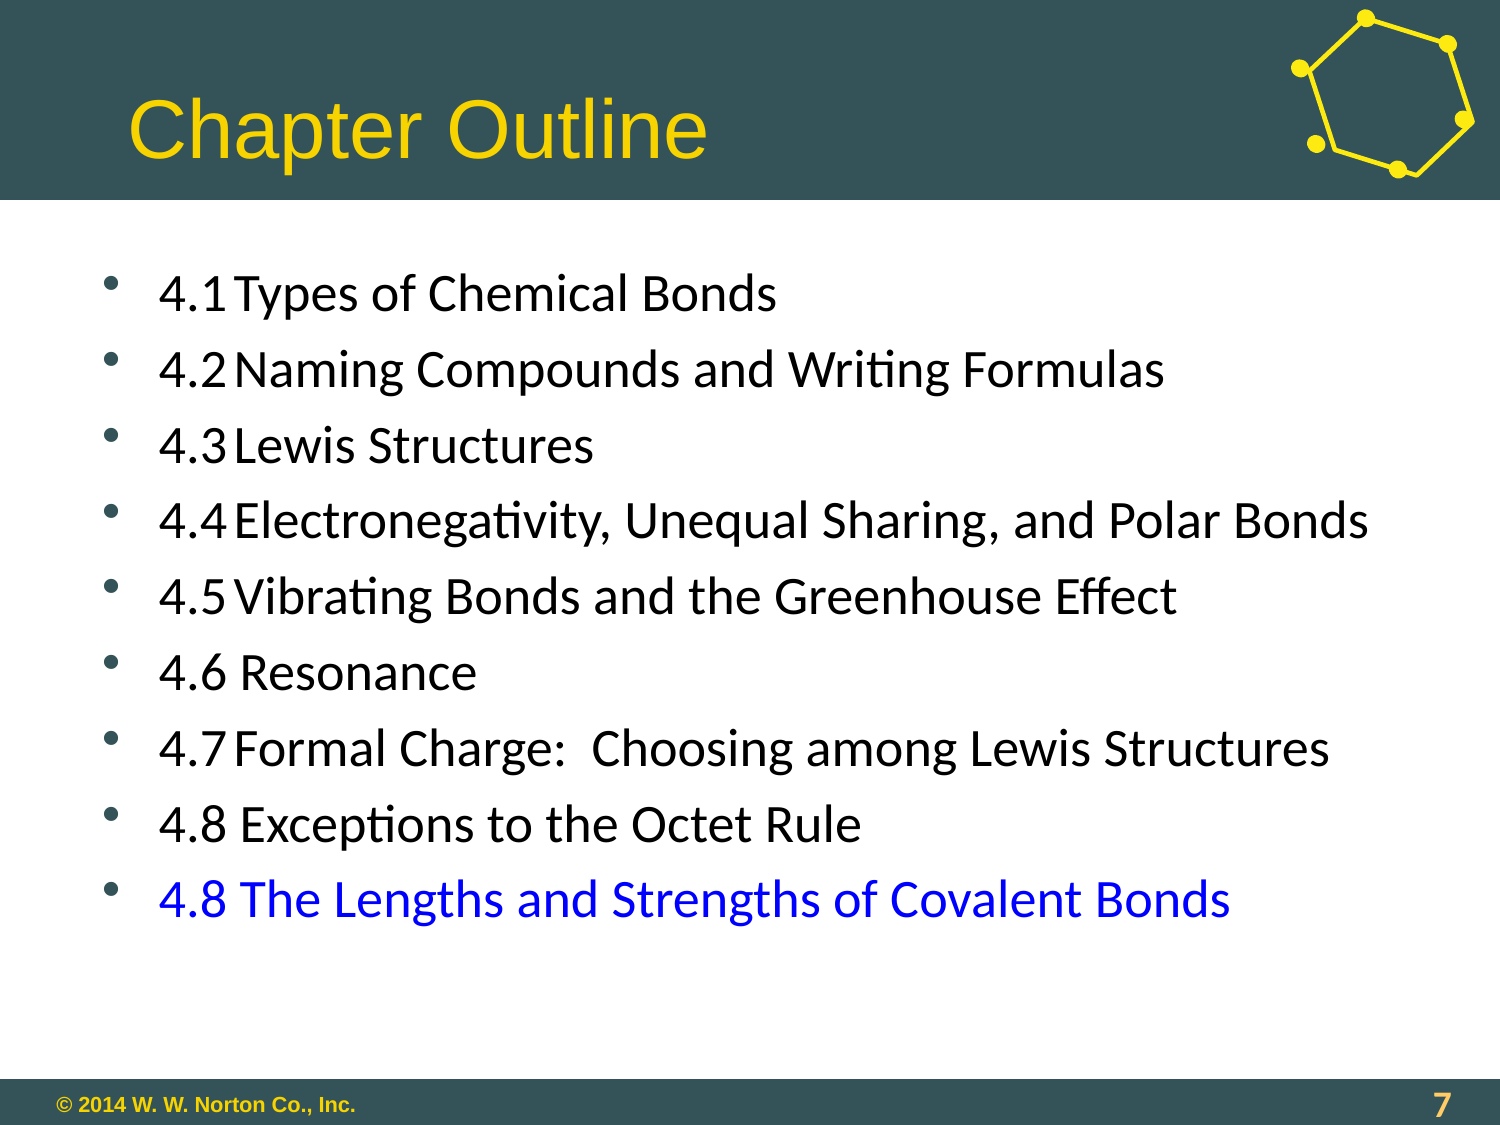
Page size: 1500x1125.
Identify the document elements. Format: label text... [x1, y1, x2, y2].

title Chapter Outline [112, 50, 1388, 200]
list 4.1 Types of Chemical Bonds 4.2 Naming Compounds and Writing Formulas 4.3 Lewis Structures 4.4 Electronegativity, Unequal Sharing, and Polar Bonds 4.5 Vibrating Bonds and the Greenhouse Effect 4.6 Resonance 4.7 Formal Charge: Choosing among Lewis Structures 4.8 Exceptions to the Octet Rule 4.8 The Lengths and Strengths of Covalent Bonds [87, 249, 1425, 988]
slide_number [1417, 1076, 1468, 1125]
